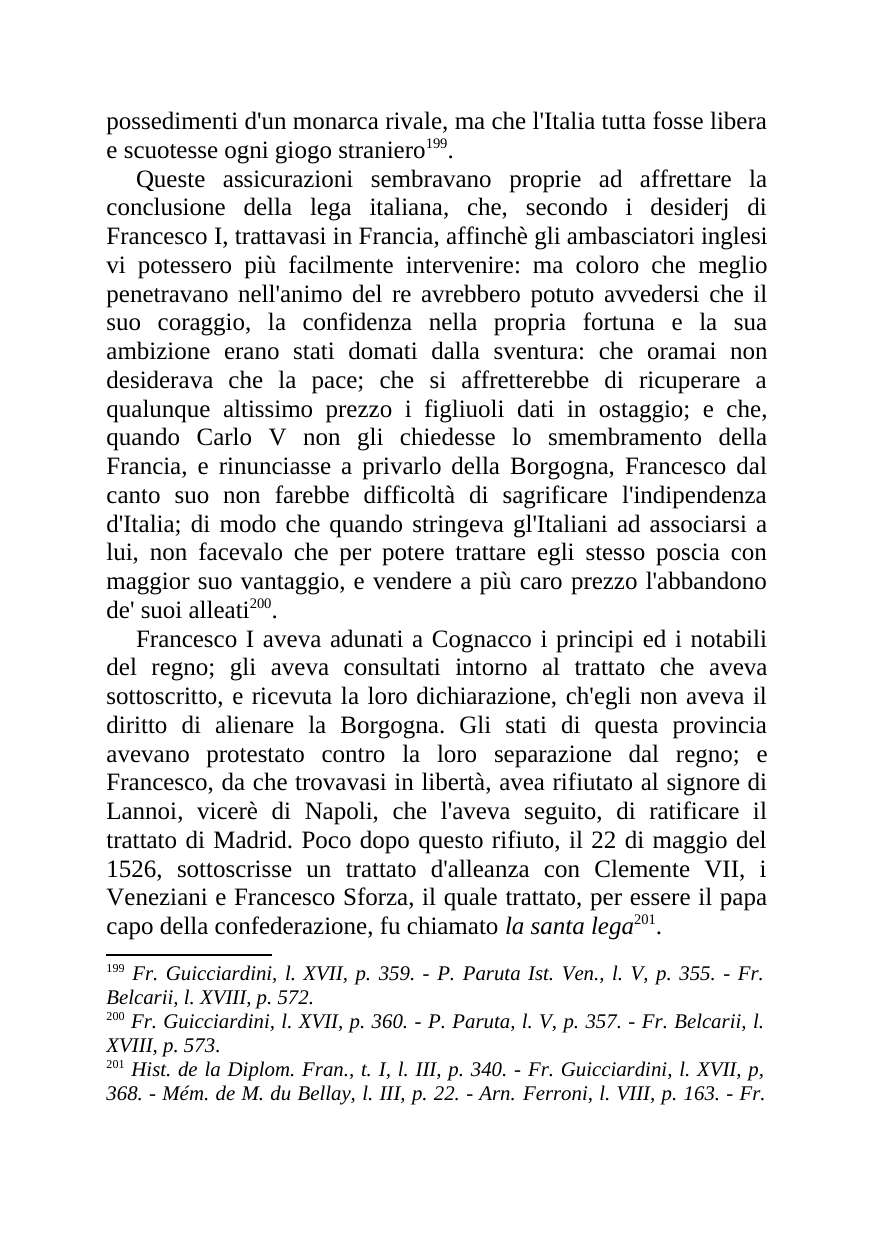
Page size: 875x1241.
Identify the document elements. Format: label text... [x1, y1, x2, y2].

text Queste assicurazioni sembravano proprie ad affrettare la conclusione della lega italiana, che, secondo i desiderj di Francesco I, trattavasi in Francia, affinchè gli ambasciatori inglesi vi potessero più facilmente intervenire: ma coloro che meglio penetravano nell'animo del re avrebbero potuto avvedersi che il suo coraggio, la confidenza nella propria fortuna e la sua ambizione erano stati domati dalla sventura: che oramai non desiderava che la pace; che si affretterebbe di ricuperare a qualunque altissimo prezzo i figliuoli dati in ostaggio; e che, quando Carlo V non gli chiedesse lo smembramento della Francia, e rinunciasse a privarlo della Borgogna, Francesco dal canto suo non farebbe difficoltà di sagrificare l'indipendenza d'Italia; di modo che quando stringeva gl'Italiani ad associarsi a lui, non facevalo che per potere trattare egli stesso poscia con maggior suo vantaggio, e vendere a più caro prezzo l'abbandono de' suoi alleati. [106, 164, 768, 624]
text Hist. de la Diplom. Fran., t. I, l. III, p. 340. - Fr. Guicciardini, l. XVII, p, 368. - Mém. de M. du Bellay, l. III, p. 22. - Arn. Ferroni, l. VIII, p. 163. - Fr. [106, 1057, 768, 1105]
text Fr. Guicciardini, l. XVII, p. 359. - P. Paruta Ist. Ven., l. V, p. 355. - Fr. Belcarii, l. XVIII, p. 572. [106, 961, 768, 1009]
text Fr. Guicciardini, l. XVII, p. 360. - P. Paruta, l. V, p. 357. - Fr. Belcarii, l. XVIII, p. 573. [106, 1009, 768, 1057]
text possedimenti d'un monarca rivale, ma che l'Italia tutta fosse libera e scuotesse ogni giogo straniero. [106, 106, 768, 164]
text Francesco I aveva adunati a Cognacco i principi ed i notabili del regno; gli aveva consultati intorno al trattato che aveva sottoscritto, e ricevuta la loro dichiarazione, ch'egli non aveva il diritto di alienare la Borgogna. Gli stati di questa provincia avevano protestato contro la loro separazione dal regno; e Francesco, da che trovavasi in libertà, avea rifiutato al signore di Lannoi, vicerè di Napoli, che l'aveva seguito, di ratificare il trattato di Madrid. Poco dopo questo rifiuto, il 22 di maggio del 1526, sottoscrisse un trattato d'alleanza con Clemente VII, i Veneziani e Francesco Sforza, il quale trattato, per essere il papa capo della confederazione, fu chiamato la santa lega. [106, 624, 768, 940]
